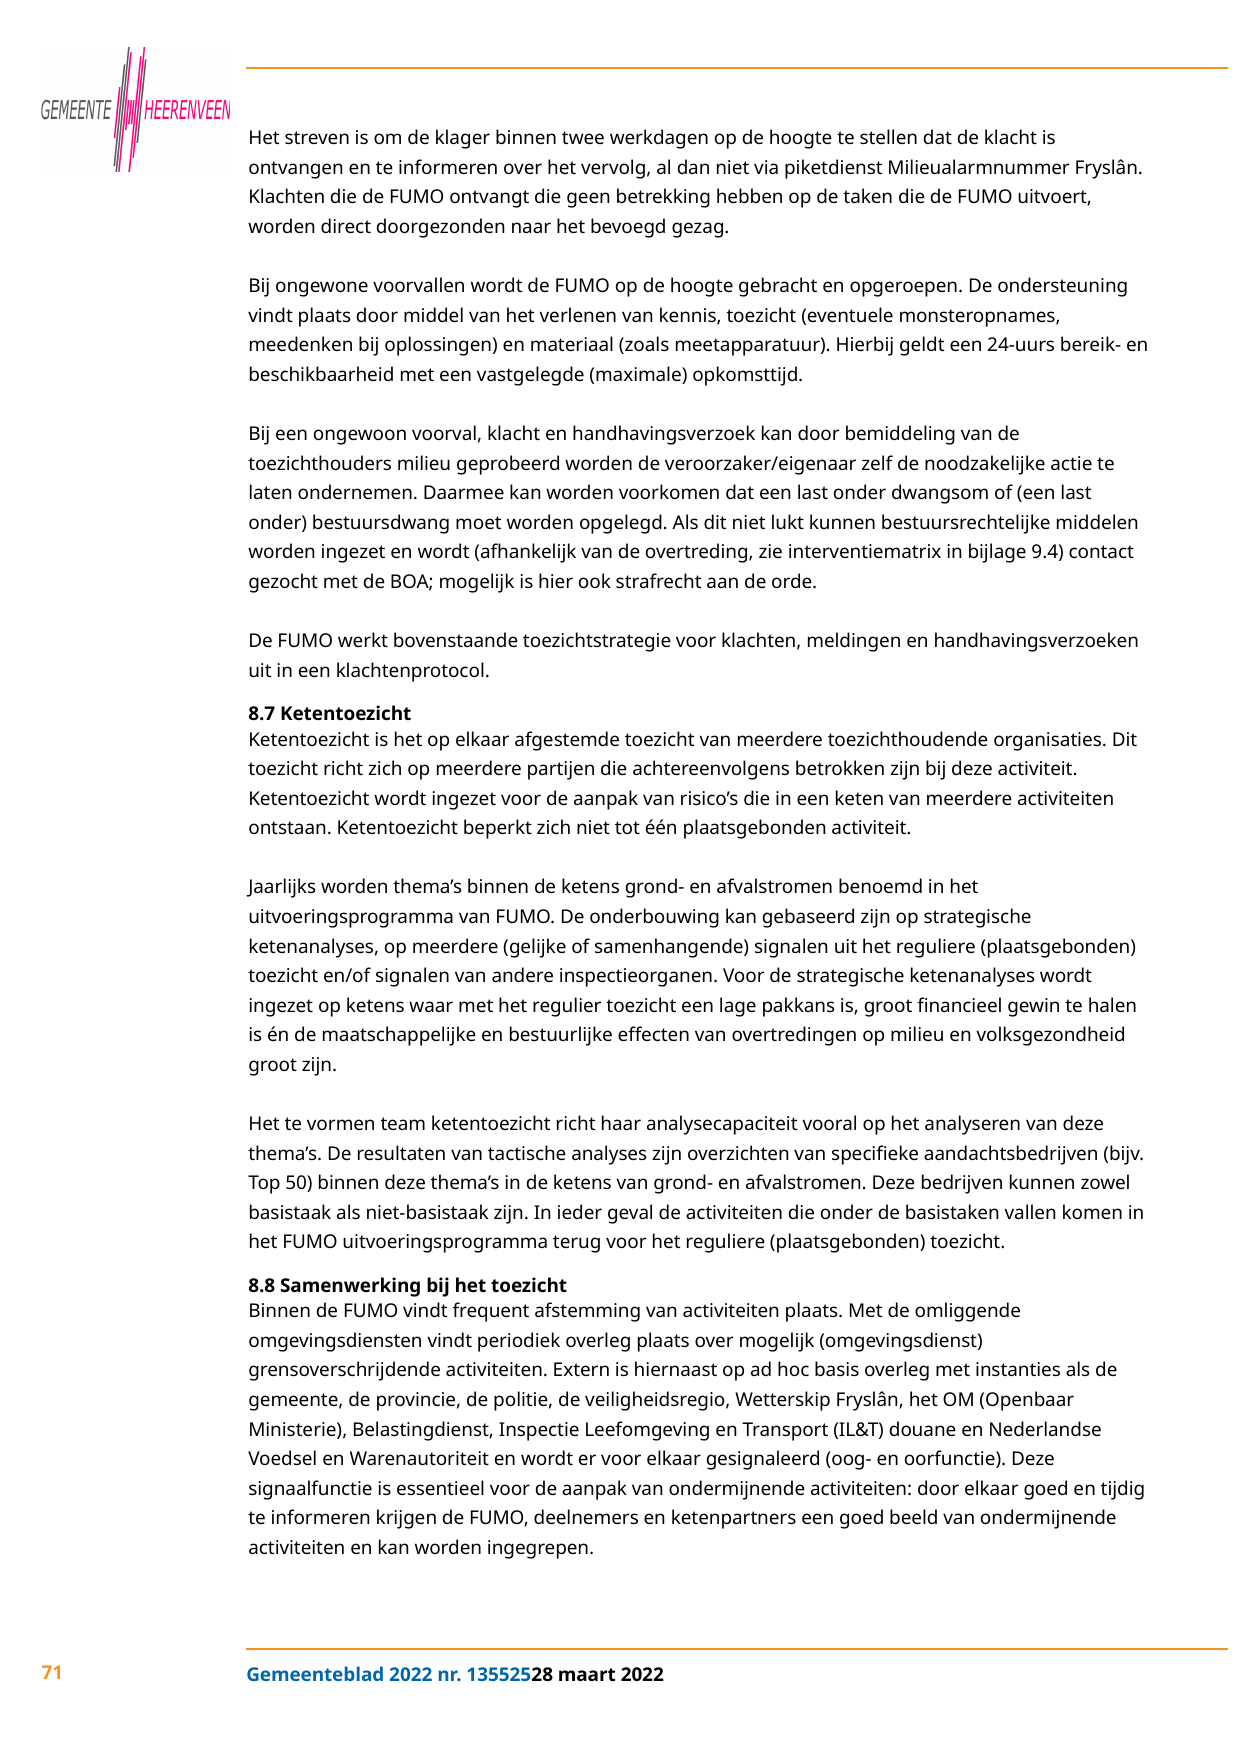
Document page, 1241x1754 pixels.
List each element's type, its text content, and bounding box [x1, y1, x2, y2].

text Binnen de FUMO vindt frequent afstemming van activiteiten plaats. Met de omliggende omgevingsdiensten vindt periodiek overleg plaats over mogelijk (omgevingsdienst) grensoverschrijdende activiteiten. Extern is hiernaast op ad hoc basis overleg met instanties als de gemeente, de provincie, de politie, de veiligheidsregio, Wetterskip Fryslân, het OM (Openbaar Ministerie), Belastingdienst, Inspectie Leefomgeving en Transport (IL&T) douane en Nederlandse Voedsel en Warenautoriteit en wordt er voor elkaar gesignaleerd (oog- en oorfunctie). Deze signaalfunctie is essentieel voor de aanpak van ondermijnende activiteiten: door elkaar goed en tijdig te informeren krijgen de FUMO, deelnemers en ketenpartners een goed beeld van ondermijnende activiteiten en kan worden ingegrepen. [248, 1297, 1152, 1560]
text Bij een ongewoon voorval, klacht en handhavingsverzoek kan door bemiddeling van de toezichthouders milieu geprobeerd worden de veroorzaker/eigenaar zelf de noodzakelijke actie te laten ondernemen. Daarmee kan worden voorkomen dat een last onder dwangsom of (een last onder) bestuursdwang moet worden opgelegd. Als dit niet lukt kunnen bestuursrechtelijke middelen worden ingezet en wordt (afhankelijk van de overtreding, zie interventiematrix in bijlage 9.4) contact gezocht met de BOA; mogelijk is hier ook strafrecht aan de orde. [248, 420, 1152, 594]
text 8.7 Ketentoezicht [248, 700, 1152, 726]
text Ketentoezicht is het op elkaar afgestemde toezicht van meerdere toezichthoudende organisaties. Dit toezicht richt zich op meerdere partijen die achtereenvolgens betrokken zijn bij deze activiteit. Ketentoezicht wordt ingezet voor de aanpak van risico’s die in een keten van meerdere activiteiten ontstaan. Ketentoezicht beperkt zich niet tot één plaatsgebonden activiteit. [248, 726, 1152, 840]
text Het streven is om de klager binnen twee werkdagen op de hoogte te stellen dat de klacht is ontvangen en te informeren over het vervolg, al dan niet via piketdienst Milieualarmnummer Fryslân. Klachten die de FUMO ontvangt die geen betrekking hebben op de taken die de FUMO uitvoert, worden direct doorgezonden naar het bevoegd gezag. [248, 124, 1152, 239]
text Bij ongewone voorvallen wordt de FUMO op de hoogte gebracht en opgeroepen. De ondersteuning vindt plaats door middel van het verlenen van kennis, toezicht (eventuele monsteropnames, meedenken bij oplossingen) en materiaal (zoals meetapparatuur). Hierbij geldt een 24-uurs bereik- en beschikbaarheid met een vastgelegde (maximale) opkomsttijd. [248, 272, 1152, 387]
picture [41, 47, 231, 172]
text Het te vormen team ketentoezicht richt haar analysecapaciteit vooral op het analyseren van deze thema’s. De resultaten van tactische analyses zijn overzichten van specifieke aandachtsbedrijven (bijv. Top 50) binnen deze thema’s in de ketens van grond- en afvalstromen. Deze bedrijven kunnen zowel basistaak als niet-basistaak zijn. In ieder geval de activiteiten die onder de basistaken vallen komen in het FUMO uitvoeringsprogramma terug voor het reguliere (plaatsgebonden) toezicht. [248, 1110, 1152, 1254]
text 8.8 Samenwerking bij het toezicht [248, 1272, 1152, 1297]
text Jaarlijks worden thema’s binnen de ketens grond- en afvalstromen benoemd in het uitvoeringsprogramma van FUMO. De onderbouwing kan gebaseerd zijn op strategische ketenanalyses, op meerdere (gelijke of samenhangende) signalen uit het reguliere (plaatsgebonden) toezicht en/of signalen van andere inspectieorganen. Voor de strategische ketenanalyses wordt ingezet op ketens waar met het regulier toezicht een lage pakkans is, groot financieel gewin te halen is én de maatschappelijke en bestuurlijke effecten van overtredingen op milieu en volksgezondheid groot zijn. [248, 874, 1152, 1077]
text De FUMO werkt bovenstaande toezichtstrategie voor klachten, meldingen en handhavingsverzoeken uit in een klachtenprotocol. [248, 627, 1152, 683]
